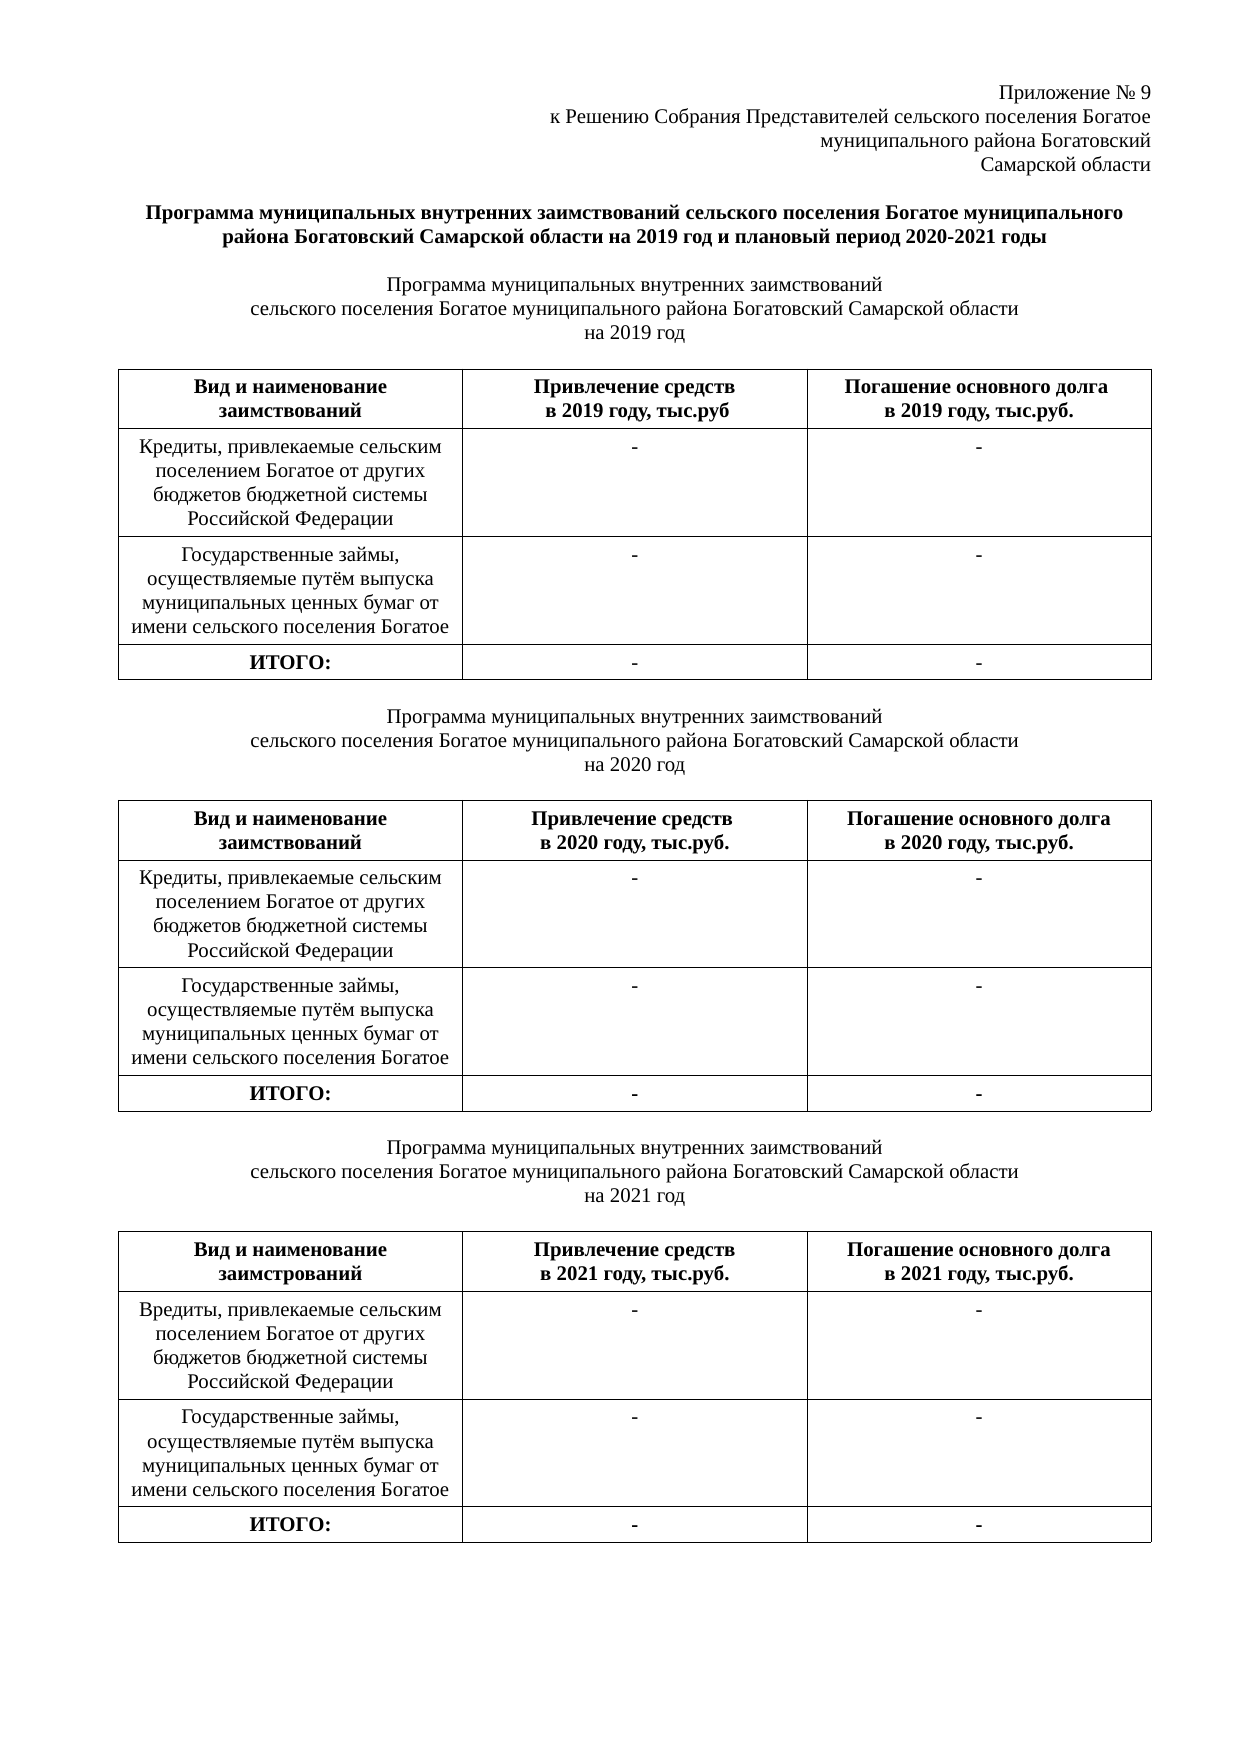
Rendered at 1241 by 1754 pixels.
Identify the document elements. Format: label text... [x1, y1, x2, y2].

table_cell Кредиты, привлекаемые сельским поселением Богатое от других бюджетов бюджетной системы Российской Федерации [119, 429, 462, 536]
table_header Погашение основного долга в 2021 году, тыс.руб. [808, 1232, 1151, 1291]
text Программа муниципальных внутренних заимствований [118, 1135, 1151, 1159]
text Программа муниципальных внутренних заимствований [118, 272, 1151, 296]
text сельского поселения Богатое муниципального района Богатовский Самарской области [118, 728, 1151, 752]
table_cell - [463, 1507, 807, 1542]
table_cell - [463, 968, 807, 1075]
text Программа муниципальных внутренних заимствований [118, 703, 1151, 728]
text к Решению Собрания Представителей сельского поселения Богатое [118, 104, 1151, 128]
table_cell - [463, 645, 807, 679]
text на 2021 год [118, 1183, 1151, 1207]
table_header Вид и наименование заимстрований [119, 1232, 462, 1291]
table_header Вид и наименование заимствований [119, 801, 462, 859]
text на 2020 год [118, 752, 1151, 776]
table_header Привлечение средств в 2021 году, тыс.руб. [463, 1232, 807, 1291]
table_cell Государственные займы, осуществляемые путём выпуска муниципальных ценных бумаг от имени сельского поселения Богатое [119, 537, 462, 644]
table_cell - [808, 429, 1151, 536]
table_cell - [463, 429, 807, 536]
table_header Вид и наименование заимствований [119, 370, 462, 428]
table_cell ИТОГО: [119, 1076, 462, 1111]
table_header Погашение основного долга в 2020 году, тыс.руб. [808, 801, 1151, 859]
table_cell Государственные займы, осуществляемые путём выпуска муниципальных ценных бумаг от имени сельского поселения Богатое [119, 1400, 462, 1506]
table_cell - [463, 1400, 807, 1506]
text на 2019 год [118, 320, 1151, 344]
table_cell - [463, 1076, 807, 1111]
table_cell - [808, 861, 1151, 967]
text сельского поселения Богатое муниципального района Богатовский Самарской области [118, 1159, 1151, 1183]
table_cell - [808, 968, 1151, 1075]
table_header Привлечение средств в 2019 году, тыс.руб [463, 370, 807, 428]
table_header Погашение основного долга в 2019 году, тыс.руб. [808, 370, 1151, 428]
text муниципального района Богатовский [118, 128, 1151, 152]
table_cell - [808, 537, 1151, 644]
table_cell Государственные займы, осуществляемые путём выпуска муниципальных ценных бумаг от имени сельского поселения Богатое [119, 968, 462, 1075]
table_cell - [808, 1076, 1151, 1111]
table_header Привлечение средств в 2020 году, тыс.руб. [463, 801, 807, 859]
text Самарской области [118, 152, 1151, 176]
table_cell - [808, 645, 1151, 679]
table_cell - [808, 1400, 1151, 1506]
text Приложение № 9 [118, 80, 1151, 104]
text Программа муниципальных внутренних заимствований сельского поселения Богатое муниципального района Богатовский Самарской области на 2019 год и плановый период 2020-2021 годы [118, 200, 1151, 248]
table_cell - [463, 537, 807, 644]
table_cell - [808, 1507, 1151, 1542]
table_cell - [463, 861, 807, 967]
table_cell ИТОГО: [119, 1507, 462, 1542]
table_cell Вредиты, привлекаемые сельским поселением Богатое от других бюджетов бюджетной системы Российской Федерации [119, 1292, 462, 1399]
table_cell ИТОГО: [119, 645, 462, 679]
table_cell Кредиты, привлекаемые сельским поселением Богатое от других бюджетов бюджетной системы Российской Федерации [119, 861, 462, 967]
table_cell - [808, 1292, 1151, 1399]
text сельского поселения Богатое муниципального района Богатовский Самарской области [118, 296, 1151, 320]
table_cell - [463, 1292, 807, 1399]
